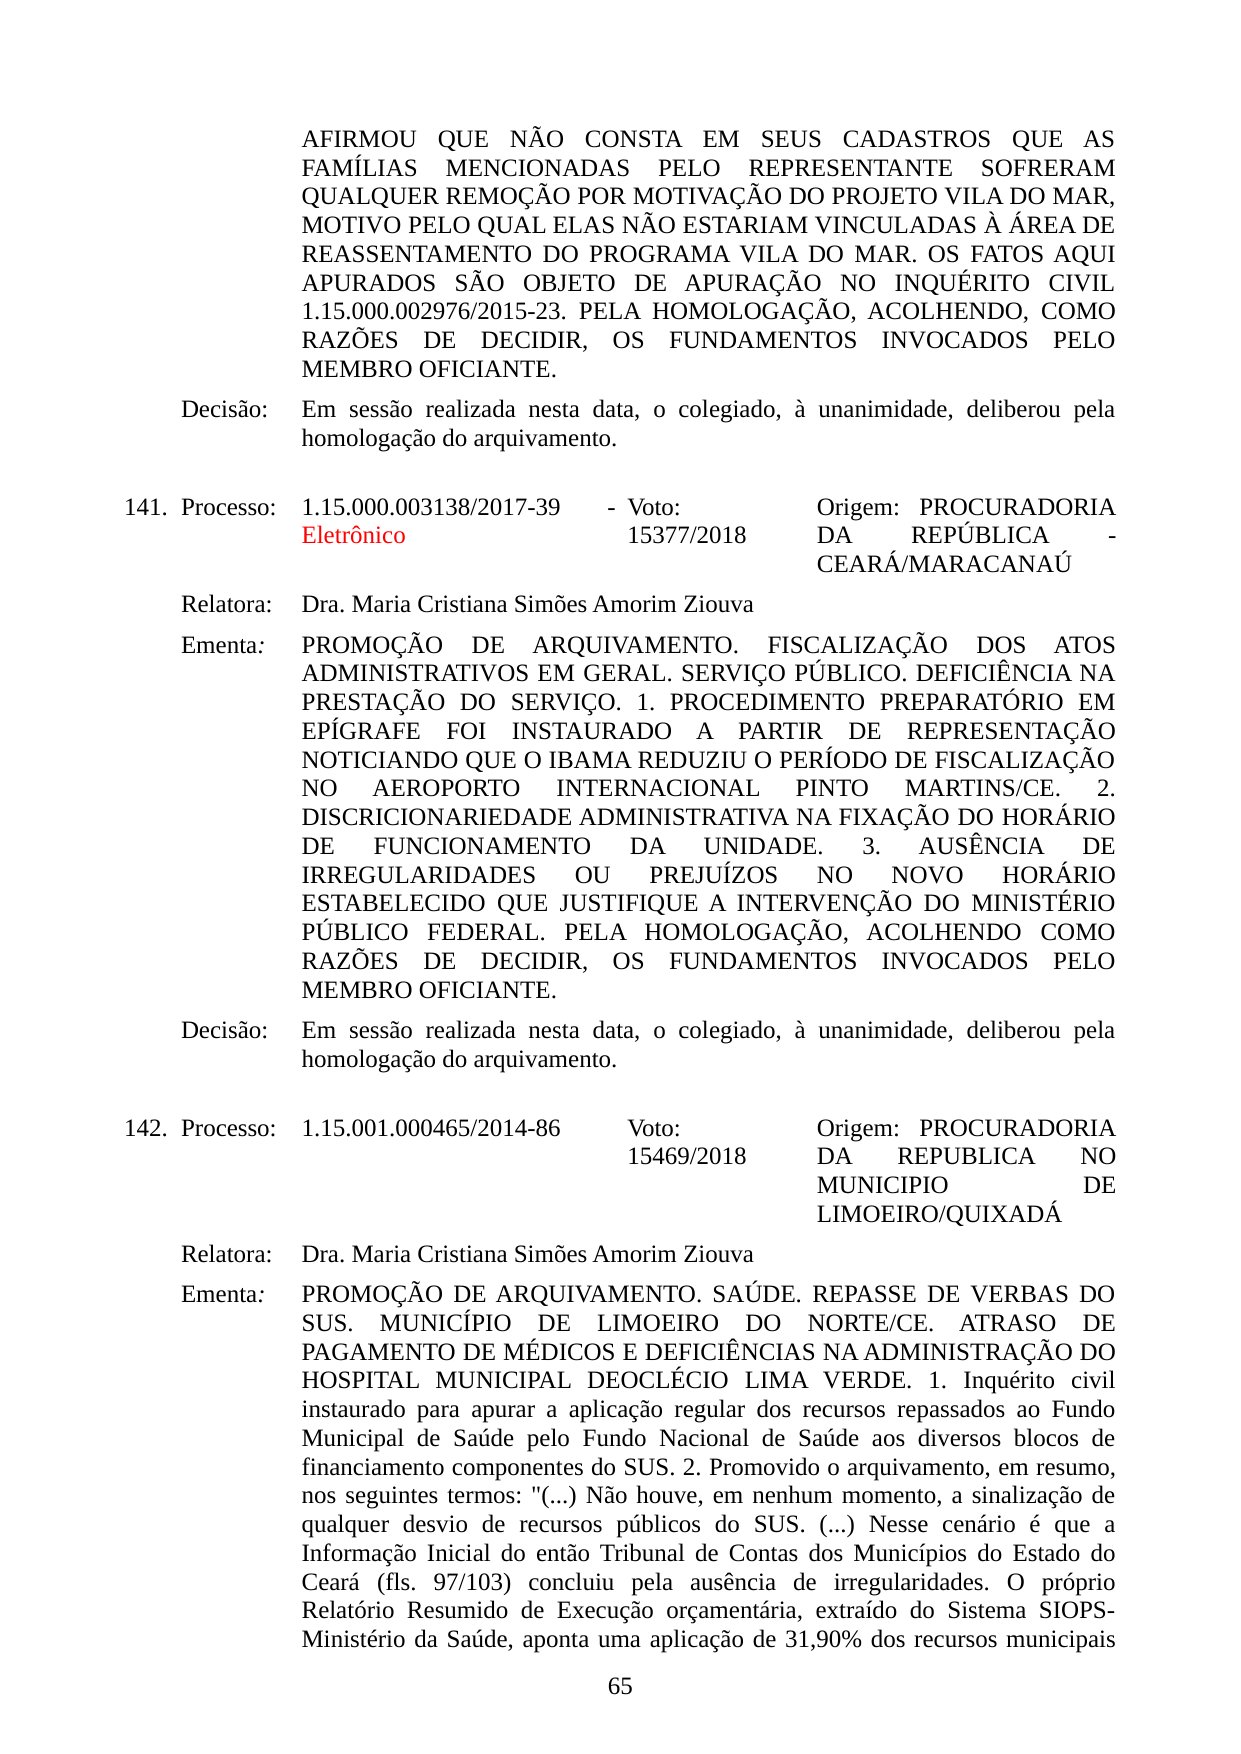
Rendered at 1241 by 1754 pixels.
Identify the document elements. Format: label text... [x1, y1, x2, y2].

table_cell Em sessão realizada nesta data, o colegiado, à unanimidade, deliberou pela homologação do arquivamento. [296, 388, 1122, 457]
table_header 142. [118, 1107, 175, 1233]
table_cell Dra. Maria Cristiana Simões Amorim Ziouva [296, 584, 1122, 624]
table_cell [175, 118, 296, 388]
table_cell PROMOÇÃO DE ARQUIVAMENTO. FISCALIZAÇÃO DOS ATOS ADMINISTRATIVOS EM GERAL. SERVIÇO PÚBLICO. DEFICIÊNCIA NA PRESTAÇÃO DO SERVIÇO. 1. PROCEDIMENTO PREPARATÓRIO EM EPÍGRAFE FOI INSTAURADO A PARTIR DE REPRESENTAÇÃO NOTICIANDO QUE O IBAMA REDUZIU O PERÍODO DE FISCALIZAÇÃO NO AEROPORTO INTERNACIONAL PINTO MARTINS/CE. 2. DISCRICIONARIEDADE ADMINISTRATIVA NA FIXAÇÃO DO HORÁRIO DE FUNCIONAMENTO DA UNIDADE. 3. AUSÊNCIA DE IRREGULARIDADES OU PREJUÍZOS NO NOVO HORÁRIO ESTABELECIDO QUE JUSTIFIQUE A INTERVENÇÃO DO MINISTÉRIO PÚBLICO FEDERAL. PELA HOMOLOGAÇÃO, ACOLHENDO COMO RAZÕES DE DECIDIR, OS FUNDAMENTOS INVOCADOS PELO MEMBRO OFICIANTE. [296, 624, 1122, 1009]
table_cell [118, 624, 175, 1009]
table_cell [118, 1233, 175, 1273]
table_header Origem: PROCURADORIA DA REPUBLICA NO MUNICIPIO DE LIMOEIRO/QUIXADÁ [811, 1107, 1122, 1233]
table_header 1.15.001.000465/2014-86 [296, 1107, 621, 1233]
table_cell Relatora: [175, 1233, 296, 1273]
table_cell AFIRMOU QUE NÃO CONSTA EM SEUS CADASTROS QUE AS FAMÍLIAS MENCIONADAS PELO REPRESENTANTE SOFRERAM QUALQUER REMOÇÃO POR MOTIVAÇÃO DO PROJETO VILA DO MAR, MOTIVO PELO QUAL ELAS NÃO ESTARIAM VINCULADAS À ÁREA DE REASSENTAMENTO DO PROGRAMA VILA DO MAR. OS FATOS AQUI APURADOS SÃO OBJETO DE APURAÇÃO NO INQUÉRITO CIVIL 1.15.000.002976/2015-23. PELA HOMOLOGAÇÃO, ACOLHENDO, COMO RAZÕES DE DECIDIR, OS FUNDAMENTOS INVOCADOS PELO MEMBRO OFICIANTE. [296, 118, 1122, 388]
table_cell Decisão: [175, 388, 296, 457]
table_cell PROMOÇÃO DE ARQUIVAMENTO. SAÚDE. REPASSE DE VERBAS DO SUS. MUNICÍPIO DE LIMOEIRO DO NORTE/CE. ATRASO DE PAGAMENTO DE MÉDICOS E DEFICIÊNCIAS NA ADMINISTRAÇÃO DO HOSPITAL MUNICIPAL DEOCLÉCIO LIMA VERDE. 1. Inquérito civil instaurado para apurar a aplicação regular dos recursos repassados ao Fundo Municipal de Saúde pelo Fundo Nacional de Saúde aos diversos blocos de financiamento componentes do SUS. 2. Promovido o arquivamento, em resumo, nos seguintes termos: "(...) Não houve, em nenhum momento, a sinalização de qualquer desvio de recursos públicos do SUS. (...) Nesse cenário é que a Informação Inicial do então Tribunal de Contas dos Municípios do Estado do Ceará (fls. 97/103) concluiu pela ausência de irregularidades. O próprio Relatório Resumido de Execução orçamentária, extraído do Sistema SIOPS- Ministério da Saúde, aponta uma aplicação de 31,90% dos recursos municipais [296, 1274, 1122, 1659]
table_cell Em sessão realizada nesta data, o colegiado, à unanimidade, deliberou pela homologação do arquivamento. [296, 1009, 1122, 1078]
table_header Voto: 15377/2018 [621, 486, 811, 584]
table_header Origem: PROCURADORIA DA REPÚBLICA - CEARÁ/MARACANAÚ [811, 486, 1122, 584]
table_cell Dra. Maria Cristiana Simões Amorim Ziouva [296, 1233, 1122, 1273]
table_cell Ementa: [175, 624, 296, 1009]
table_header Processo: [175, 486, 296, 584]
table_cell Decisão: [175, 1009, 296, 1078]
table_header 1.15.000.003138/2017-39 - Eletrônico [296, 486, 621, 584]
table_header Processo: [175, 1107, 296, 1233]
table_header Voto: 15469/2018 [621, 1107, 811, 1233]
table_cell [118, 1009, 175, 1078]
table_cell Ementa: [175, 1274, 296, 1659]
table_cell Relatora: [175, 584, 296, 624]
table_cell [118, 1274, 175, 1659]
table_cell [118, 388, 175, 457]
table_header 141. [118, 486, 175, 584]
table_cell [118, 118, 175, 388]
table_cell [118, 584, 175, 624]
